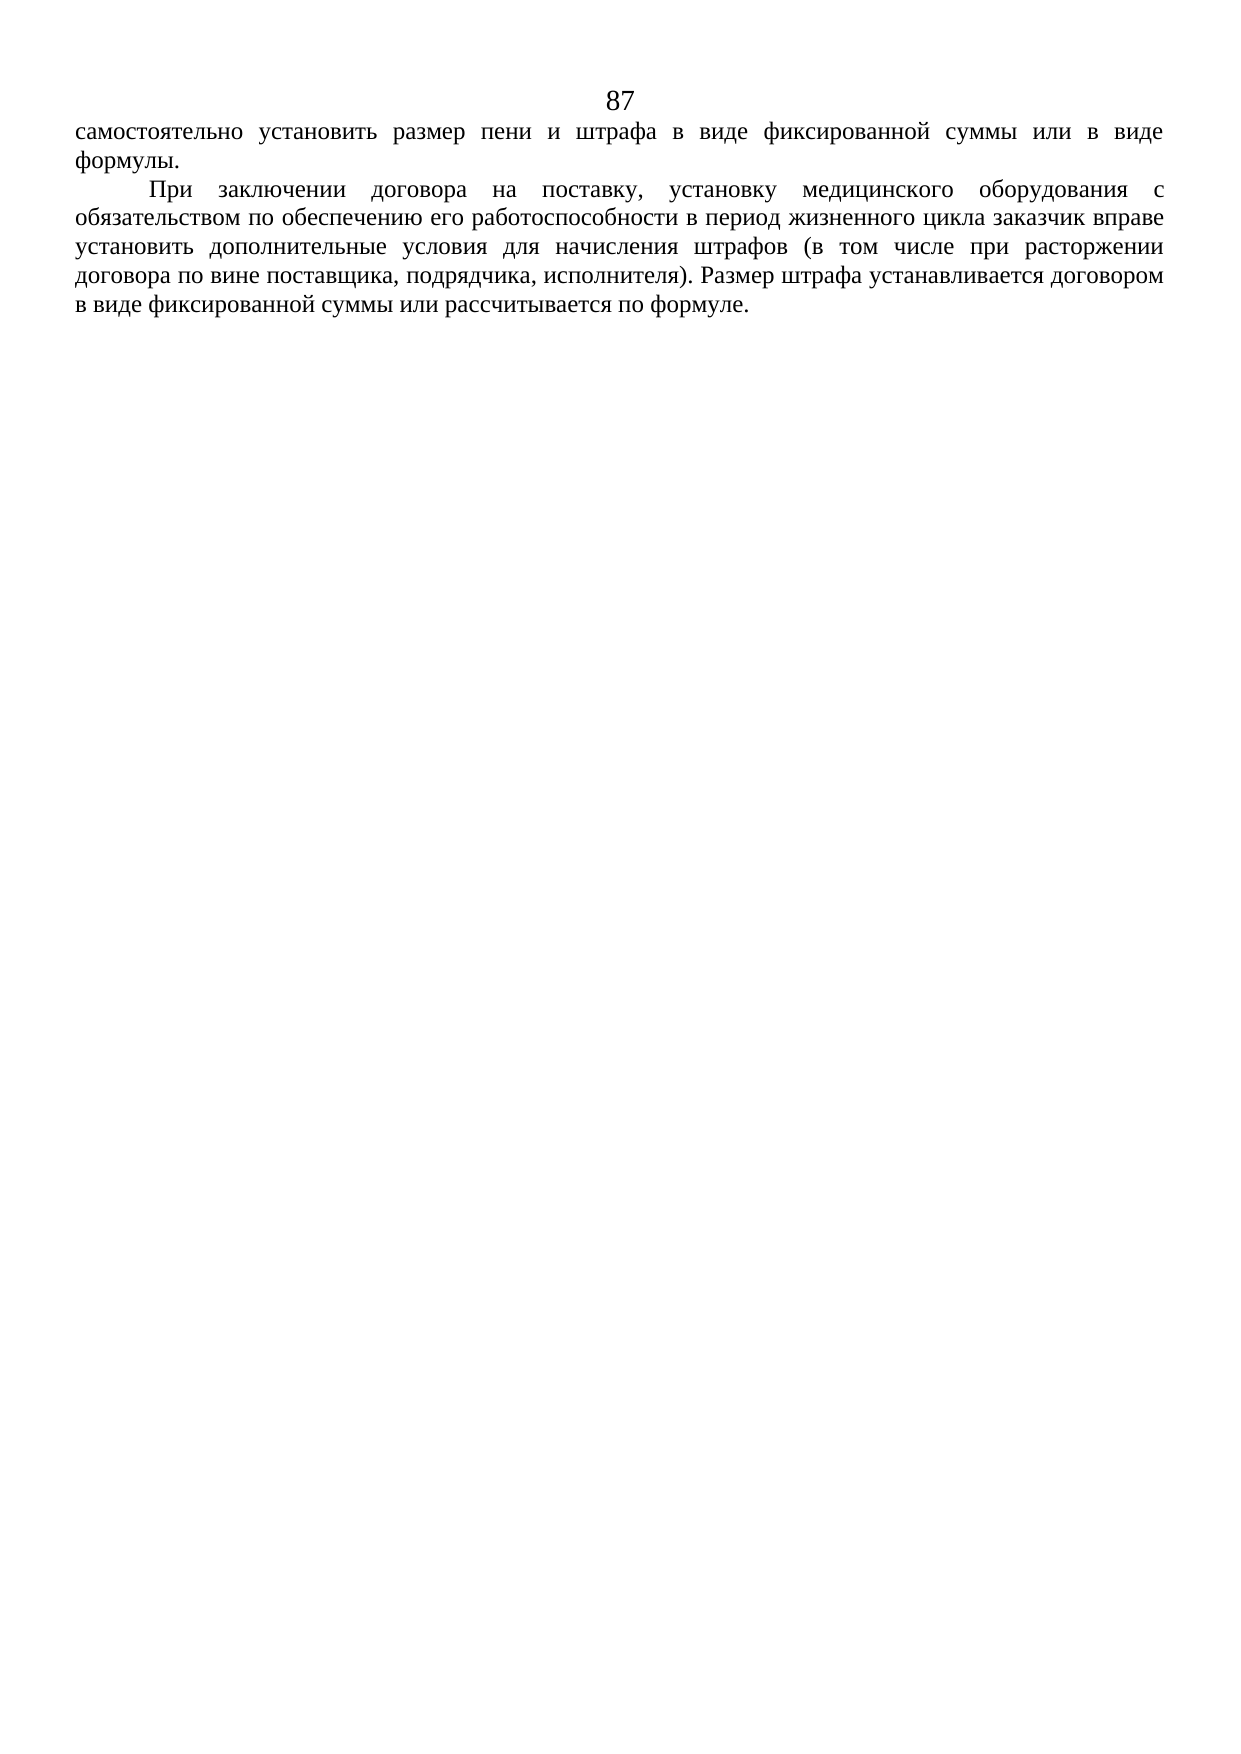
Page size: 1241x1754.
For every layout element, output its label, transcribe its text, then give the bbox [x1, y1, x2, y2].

text самостоятельно установить размер пени и штрафа в виде фиксированной суммы или в виде формулы. [75, 116, 1165, 174]
text При заключении договора на поставку, установку медицинского оборудования с обязательством по обеспечению его работоспособности в период жизненного цикла заказчик вправе установить дополнительные условия для начисления штрафов (в том числе при расторжении договора по вине поставщика, подрядчика, исполнителя). Размер штрафа устанавливается договором в виде фиксированной суммы или рассчитывается по формуле. [75, 174, 1165, 317]
